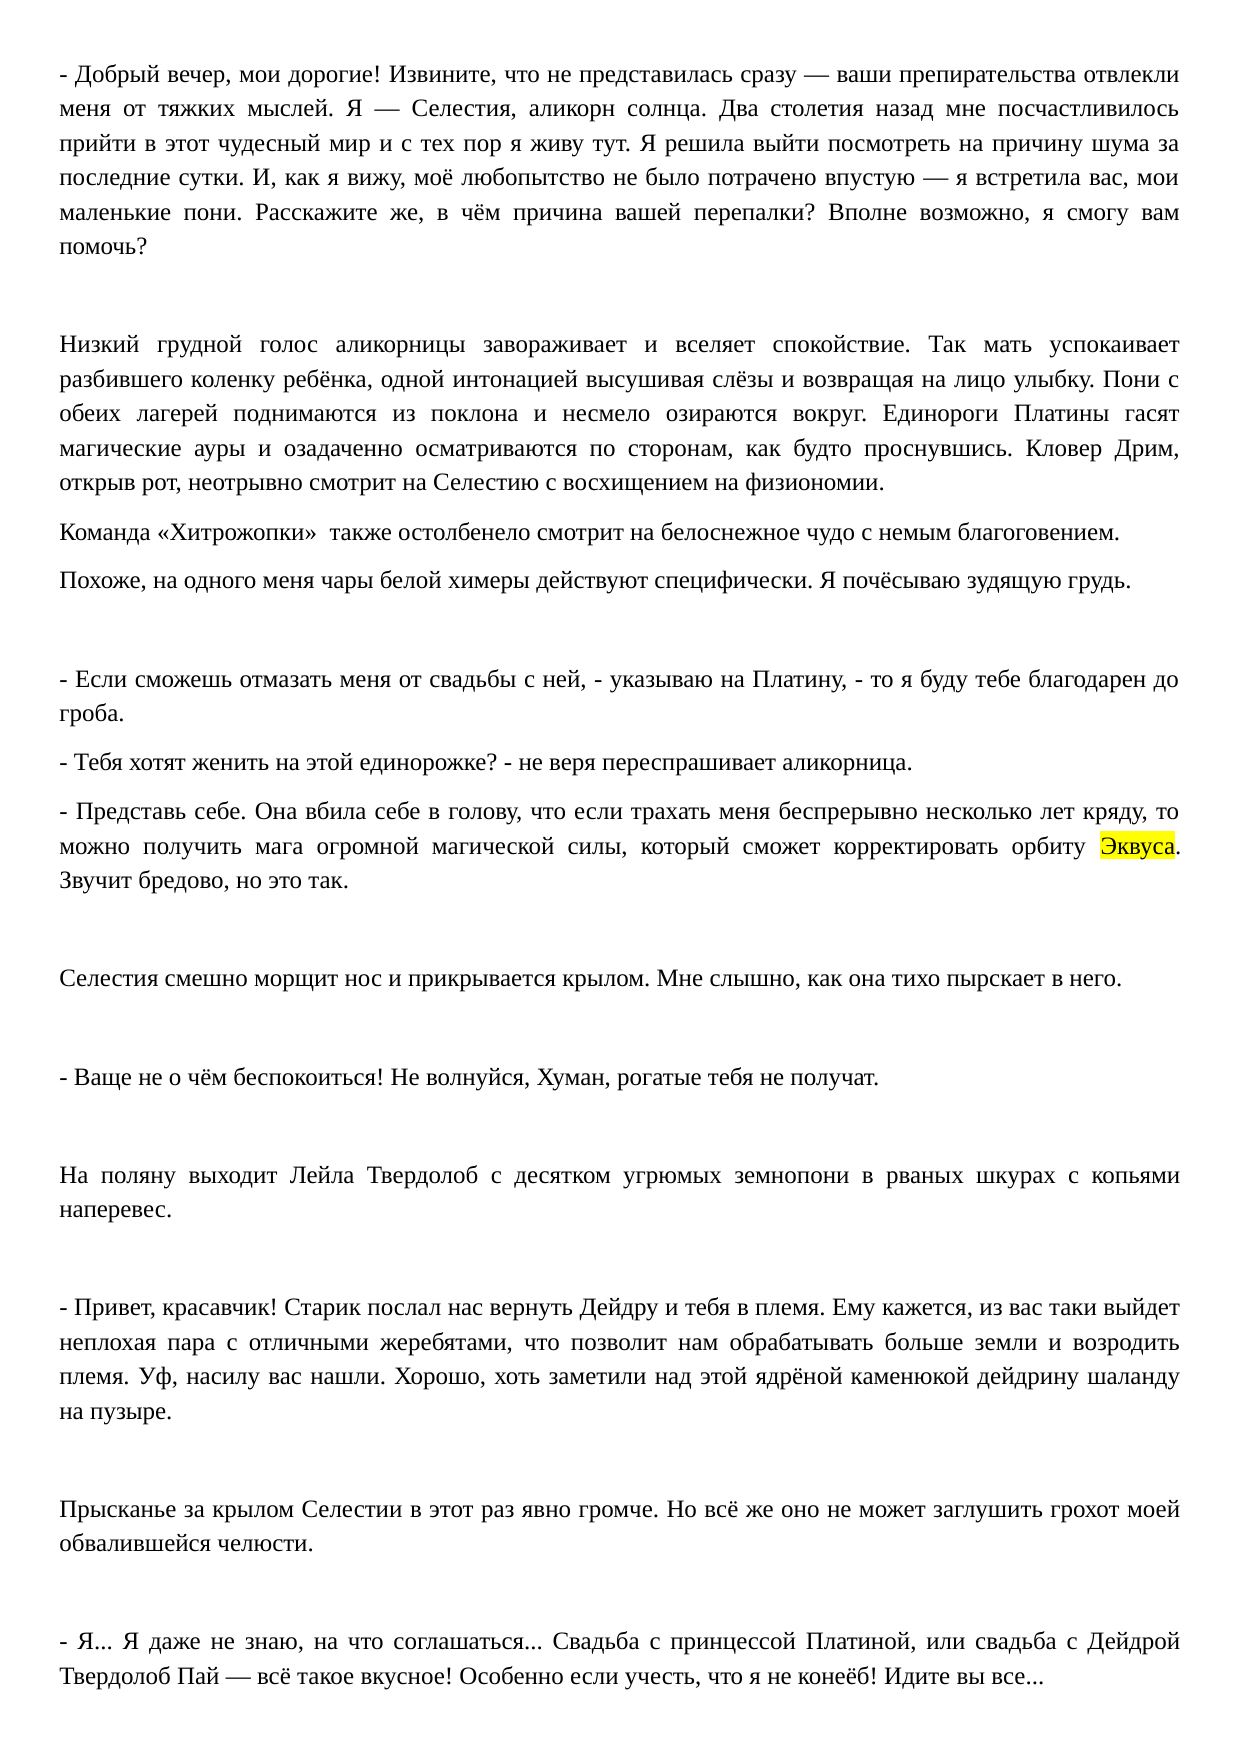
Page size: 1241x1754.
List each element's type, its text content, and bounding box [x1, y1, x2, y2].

text - Представь себе. Она вбила себе в голову, что если трахать меня беспрерывно несколько лет кряду, то можно получить мага огромной магической силы, который сможет корректировать орбиту Эквуса. Звучит бредово, но это так. [59, 796, 1181, 894]
text На поляну выходит Лейла Твердолоб с десятком угрюмых земнопони в рваных шкурах с копьями наперевес. [59, 1160, 1181, 1223]
text - Добрый вечер, мои дорогие! Извините, что не представилась сразу — ваши препирательства отвлекли меня от тяжких мыслей. Я — Селестия, аликорн солнца. Два столетия назад мне посчастливилось прийти в этот чудесный мир и с тех пор я живу тут. Я решила выйти посмотреть на причину шума за последние сутки. И, как я вижу, моё любопытство не было потрачено впустую — я встретила вас, мои маленькие пони. Расскажите же, в чём причина вашей перепалки? Вполне возможно, я смогу вам помочь? [59, 59, 1181, 260]
text Низкий грудной голос аликорницы завораживает и вселяет спокойствие. Так мать успокаивает разбившего коленку ребёнка, одной интонацией высушивая слёзы и возвращая на лицо улыбку. Пони с обеих лагерей поднимаются из поклона и несмело озираются вокруг. Единороги Платины гасят магические ауры и озадаченно осматриваются по сторонам, как будто проснувшись. Кловер Дрим, открыв рот, неотрывно смотрит на Селестию с восхищением на физиономии. [59, 329, 1181, 496]
text Команда «Хитрожопки» также остолбенело смотрит на белоснежное чудо с немым благоговением. [59, 517, 1181, 545]
text - Ваще не о чём беспокоиться! Не волнуйся, Хуман, рогатые тебя не получат. [59, 1062, 1181, 1090]
text - Я... Я даже не знаю, на что соглашаться... Свадьба с принцессой Платиной, или свадьба с Дейдрой Твердолоб Пай — всё такое вкусное! Особенно если учесть, что я не конеёб! Идите вы все... [59, 1626, 1181, 1690]
text Селестия смешно морщит нос и прикрывается крылом. Мне слышно, как она тихо пырскает в него. [59, 963, 1181, 992]
text Похоже, на одного меня чары белой химеры действуют специфически. Я почёсываю зудящую грудь. [59, 566, 1181, 594]
text - Привет, красавчик! Старик послал нас вернуть Дейдру и тебя в племя. Ему кажется, из вас таки выйдет неплохая пара с отличными жеребятами, что позволит нам обрабатывать больше земли и возродить племя. Уф, насилу вас нашли. Хорошо, хоть заметили над этой ядрёной каменюкой дейдрину шаланду на пузыре. [59, 1292, 1181, 1424]
text - Тебя хотят женить на этой единорожке? - не веря переспрашивает аликорница. [59, 747, 1181, 776]
text Прысканье за крылом Селестии в этот раз явно громче. Но всё же оно не может заглушить грохот моей обвалившейся челюсти. [59, 1494, 1181, 1557]
text - Если сможешь отмазать меня от свадьбы с ней, - указываю на Платину, - то я буду тебе благодарен до гроба. [59, 664, 1181, 727]
